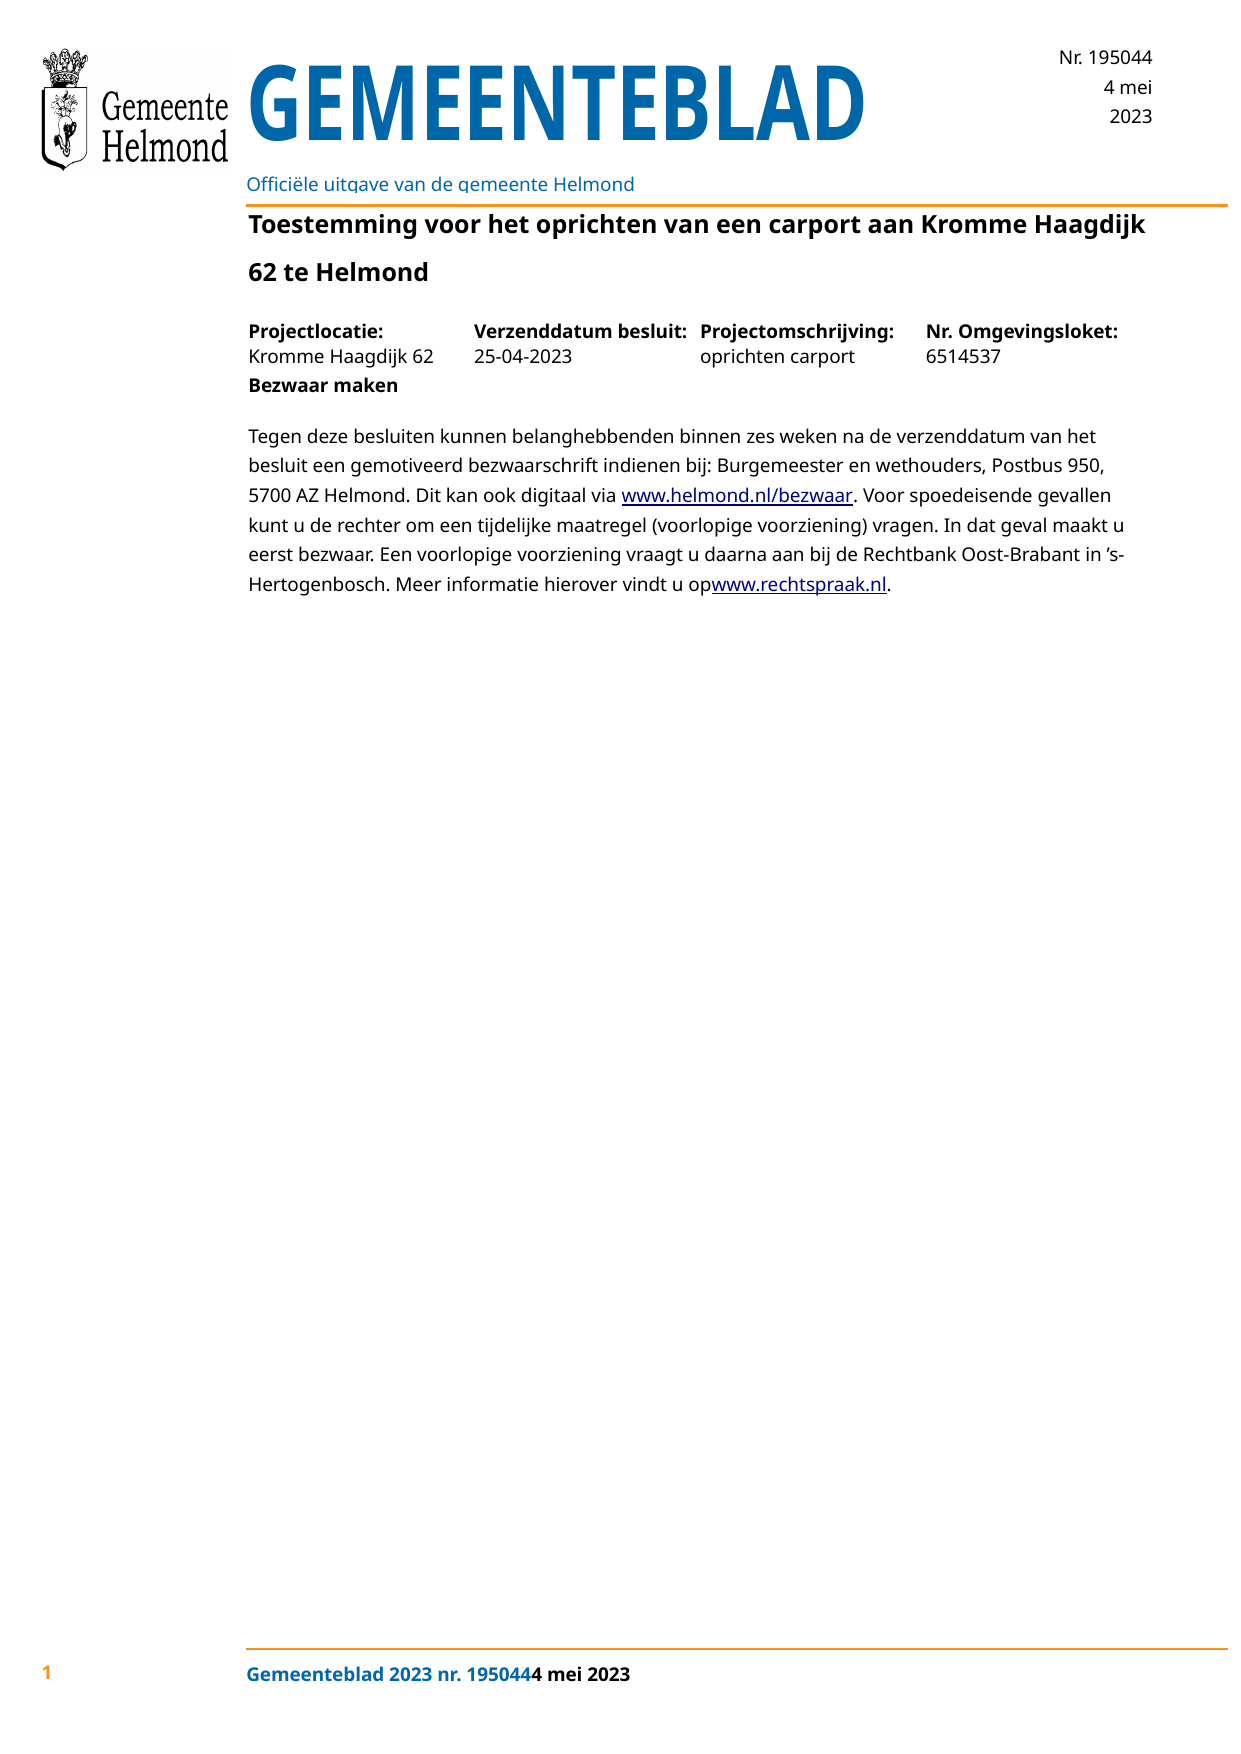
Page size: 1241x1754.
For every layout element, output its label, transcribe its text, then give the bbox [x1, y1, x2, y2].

table_cell 6514537 [926, 344, 1152, 369]
text Tegen deze besluiten kunnen belanghebbenden binnen zes weken na de verzenddatum van het besluit een gemotiveerd bezwaarschrift indienen bij: Burgemeester en wethouders, Postbus 950, 5700 AZ Helmond. Dit kan ook digitaal via www.helmond.nl/bezwaar. Voor spoedeisende gevallen kunt u de rechter om een tijdelijke maatregel (voorlopige voorziening) vragen. In dat geval maakt u eerst bezwaar. Een voorlopige voorziening vraagt u daarna aan bij de Rechtbank Oost-Brabant in ’s-Hertogenbosch. Meer informatie hierover vindt u opwww.rechtspraak.nl. [248, 423, 1152, 597]
text Toestemming voor het oprichten van een carport aan Kromme Haagdijk 62 te Helmond [248, 207, 1152, 288]
table_header Projectlocatie: [248, 318, 474, 344]
table_cell 25-04-2023 [474, 344, 700, 369]
table_header Projectomschrijving: [700, 318, 926, 344]
table_header Nr. Omgevingsloket: [926, 318, 1152, 344]
table_header Verzenddatum besluit: [474, 318, 700, 344]
table_cell oprichten carport [700, 344, 926, 369]
picture [41, 47, 231, 172]
text Bezwaar maken [248, 373, 1152, 398]
table_cell Kromme Haagdijk 62 [248, 344, 474, 369]
